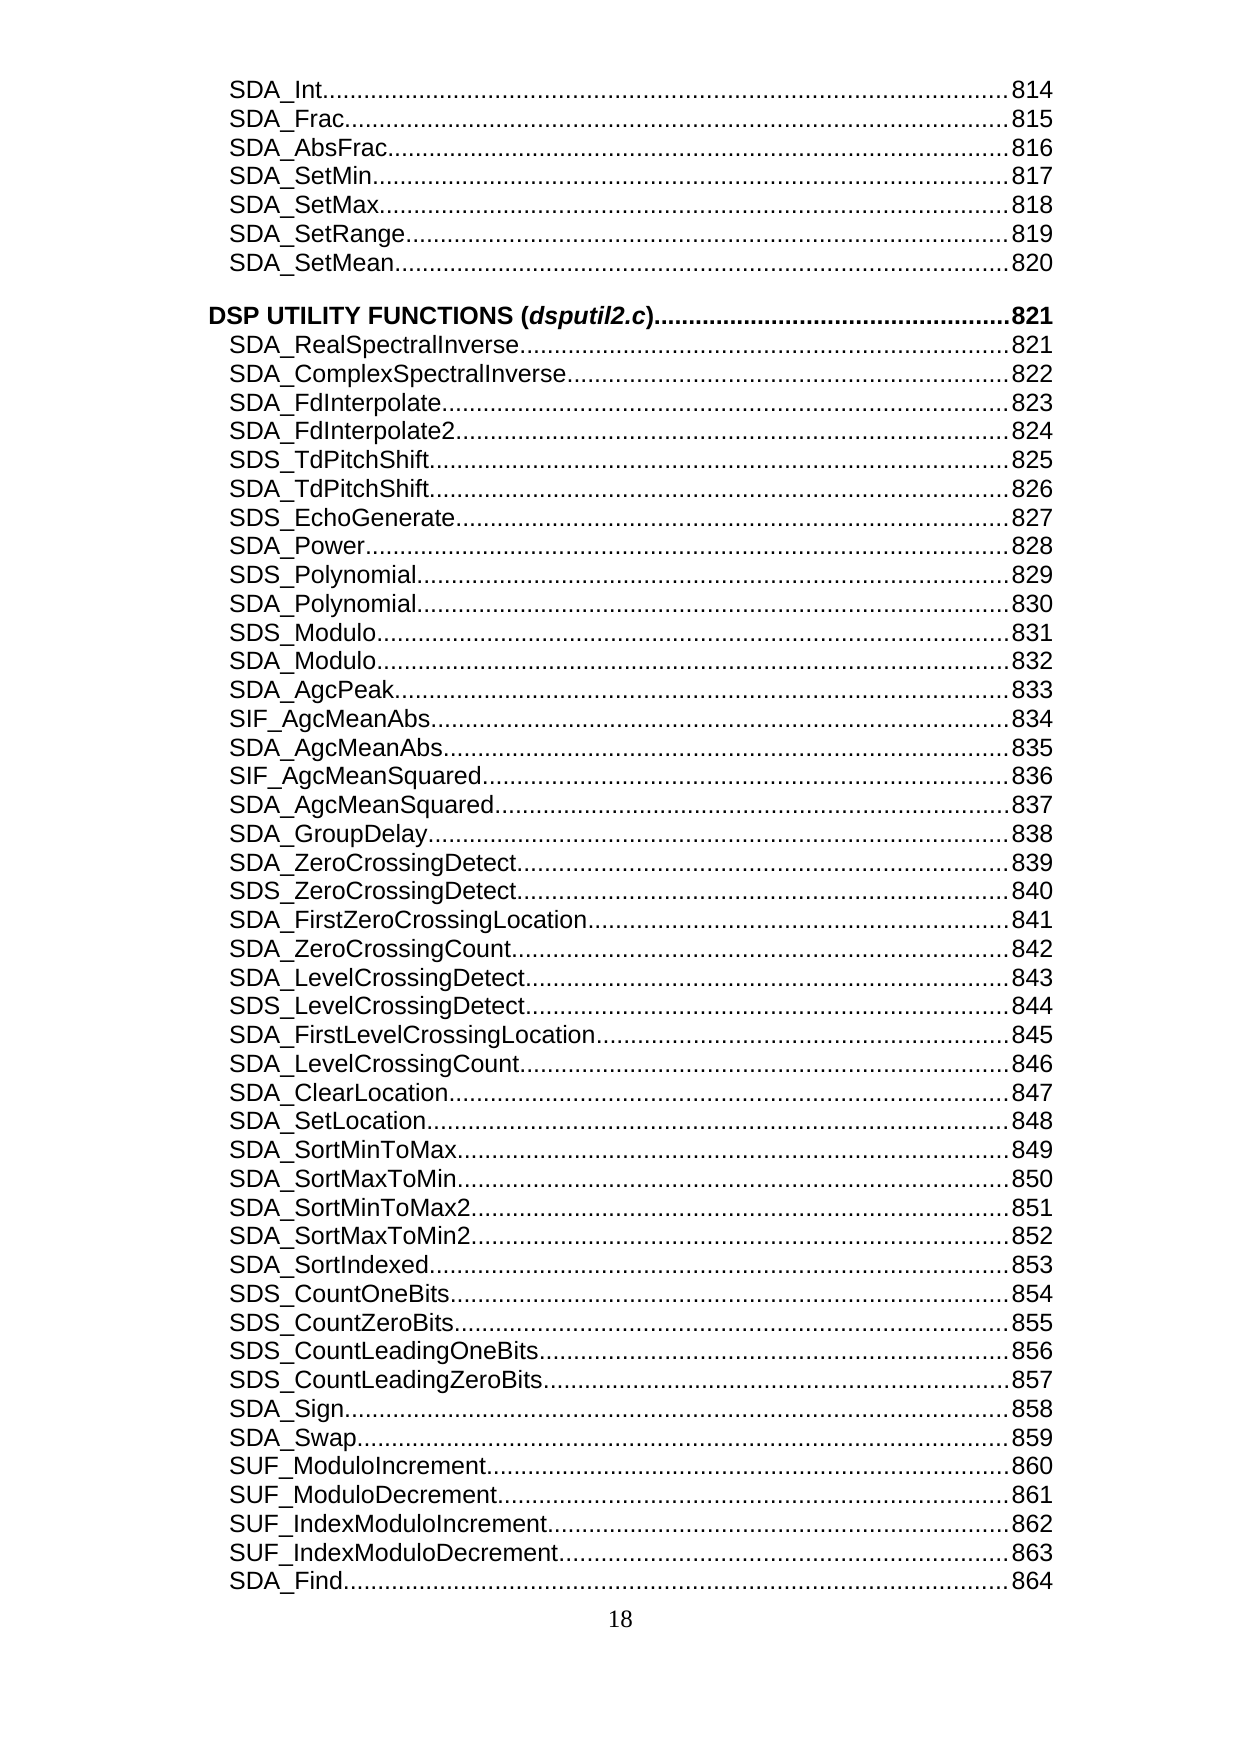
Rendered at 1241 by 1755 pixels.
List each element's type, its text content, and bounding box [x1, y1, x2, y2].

text SIF_AgcMeanSquared 836 [229, 761, 1053, 790]
text SDA_ClearLocation 847 [229, 1077, 1053, 1106]
text SDA_FdInterpolate 823 [229, 387, 1053, 416]
text SDA_LevelCrossingDetect 843 [229, 962, 1053, 991]
text SDS_CountZeroBits 855 [229, 1307, 1053, 1336]
text SDA_AgcMeanAbs 835 [229, 732, 1053, 761]
text SDA_Int 814 [229, 75, 1053, 104]
text SDA_SortMaxToMin2 852 [229, 1221, 1053, 1250]
text SDS_Modulo 831 [229, 617, 1053, 646]
text SDA_AgcMeanSquared 837 [229, 790, 1053, 819]
text SIF_AgcMeanAbs 834 [229, 704, 1053, 732]
text SDS_ZeroCrossingDetect 840 [229, 876, 1053, 905]
text SDA_ZeroCrossingCount 842 [229, 934, 1053, 962]
text SDA_SetMean 820 [229, 247, 1053, 276]
text SDS_CountLeadingOneBits 856 [229, 1336, 1053, 1365]
text SDA_GroupDelay 838 [229, 819, 1053, 847]
text SDA_RealSpectralInverse 821 [229, 330, 1053, 359]
text SUF_ModuloDecrement 861 [229, 1480, 1053, 1509]
text SDA_Swap 859 [229, 1422, 1053, 1451]
text SUF_IndexModuloDecrement 863 [229, 1537, 1053, 1566]
text SDA_SetLocation 848 [229, 1106, 1053, 1135]
text SDS_CountOneBits 854 [229, 1279, 1053, 1307]
text SDA_AgcPeak 833 [229, 675, 1053, 704]
text SDA_FirstLevelCrossingLocation 845 [229, 1020, 1053, 1049]
text SDA_LevelCrossingCount 846 [229, 1049, 1053, 1077]
text SDA_SortMaxToMin 850 [229, 1164, 1053, 1192]
text SUF_IndexModuloIncrement 862 [229, 1509, 1053, 1537]
text SDA_ComplexSpectralInverse 822 [229, 359, 1053, 387]
text SDA_FdInterpolate2 824 [229, 416, 1053, 445]
text SDA_SortMinToMax 849 [229, 1135, 1053, 1164]
text SDS_LevelCrossingDetect 844 [229, 991, 1053, 1020]
text SDA_TdPitchShift 826 [229, 474, 1053, 502]
text SDS_Polynomial 829 [229, 560, 1053, 589]
text SDA_SortMinToMax2 851 [229, 1192, 1053, 1221]
text SDA_Frac 815 [229, 104, 1053, 132]
text SDA_SetRange 819 [229, 219, 1053, 247]
text SUF_ModuloIncrement 860 [229, 1451, 1053, 1480]
text SDA_SetMin 817 [229, 161, 1053, 190]
text SDA_Modulo 832 [229, 646, 1053, 675]
text SDS_TdPitchShift 825 [229, 445, 1053, 474]
text SDA_SortIndexed 853 [229, 1250, 1053, 1279]
text SDA_Polynomial 830 [229, 589, 1053, 617]
text SDA_ZeroCrossingDetect 839 [229, 847, 1053, 876]
text SDA_Sign 858 [229, 1394, 1053, 1422]
text SDA_Find 864 [229, 1566, 1053, 1595]
text SDA_SetMax 818 [229, 190, 1053, 219]
text SDS_CountLeadingZeroBits 857 [229, 1365, 1053, 1394]
text SDA_Power 828 [229, 531, 1053, 560]
text SDA_AbsFrac 816 [229, 132, 1053, 161]
text DSP UTILITY FUNCTIONS (dsputil2.c) 821 [208, 301, 1053, 330]
text SDS_EchoGenerate 827 [229, 502, 1053, 531]
text SDA_FirstZeroCrossingLocation 841 [229, 905, 1053, 934]
